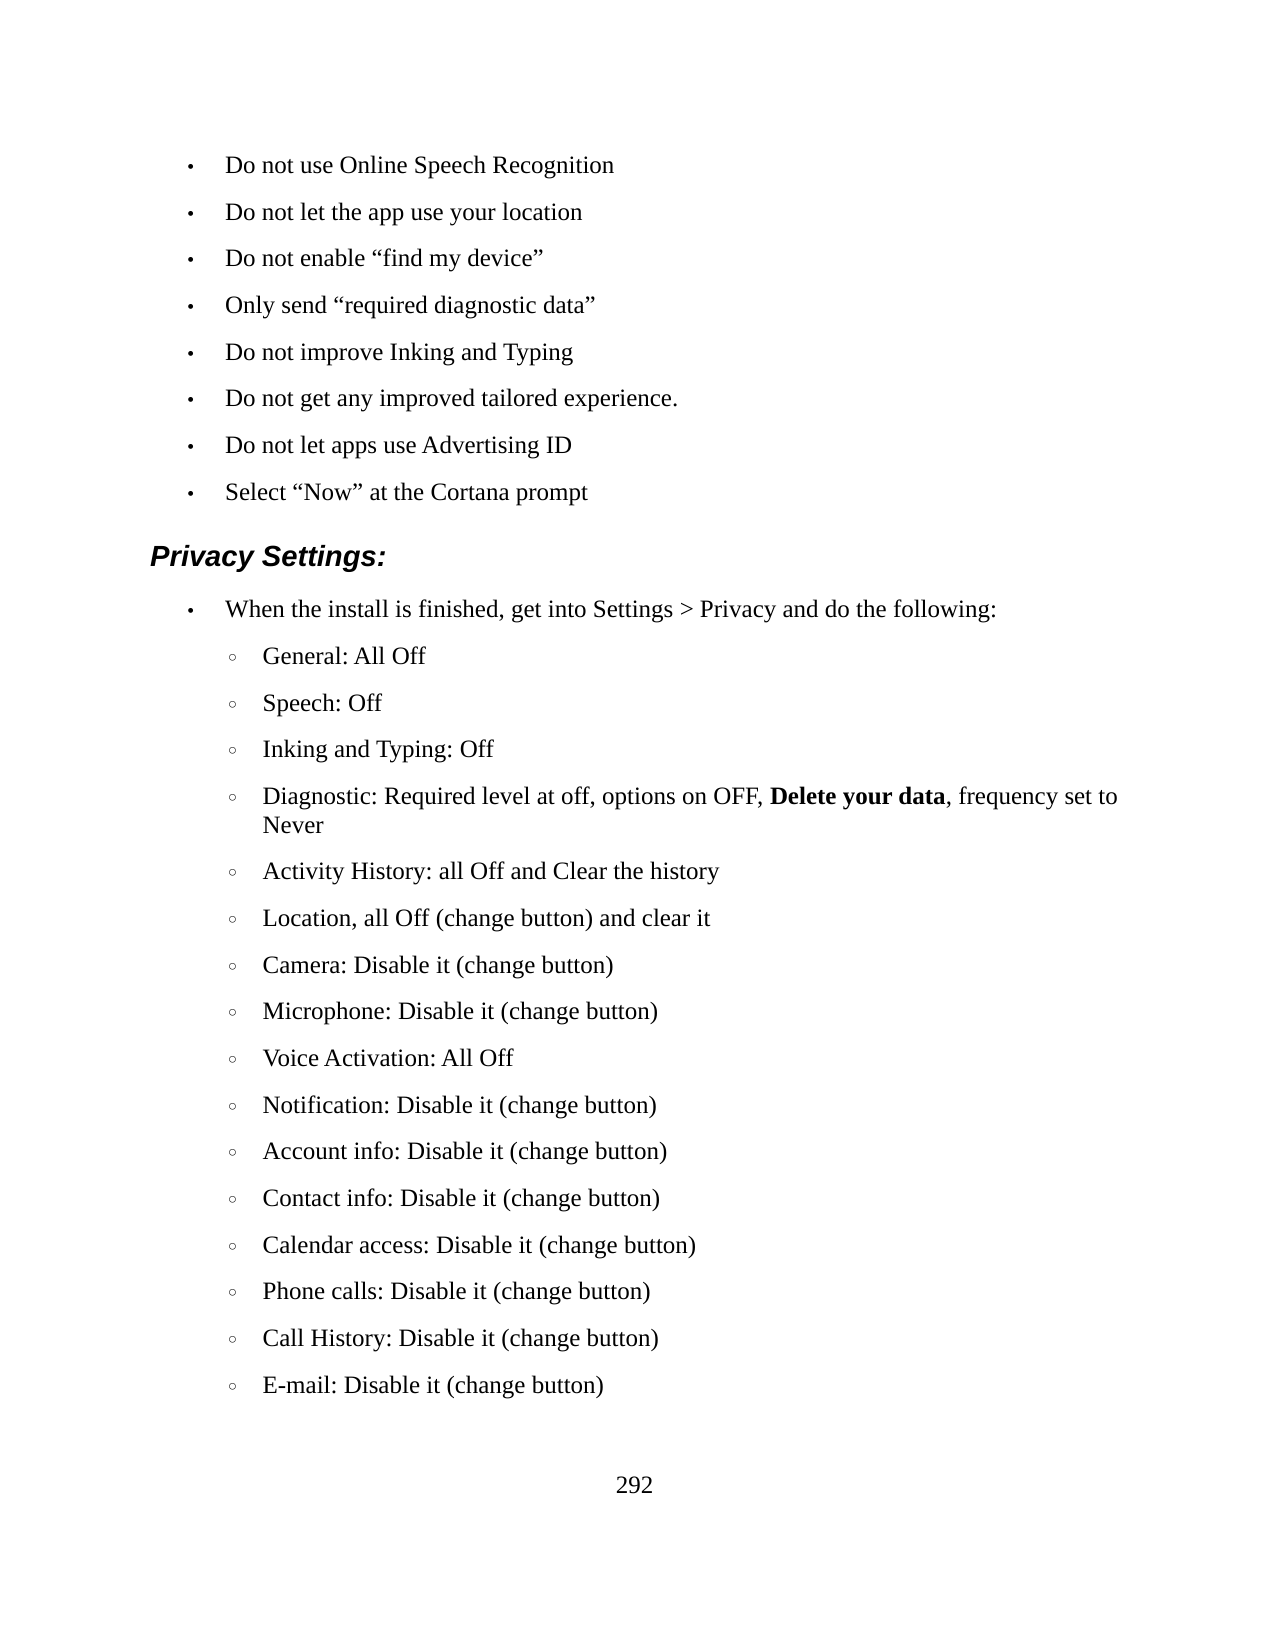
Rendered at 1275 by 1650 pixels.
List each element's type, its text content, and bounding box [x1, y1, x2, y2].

list Phone calls: Disable it (change button) [225, 1276, 1125, 1305]
list Inking and Typing: Off [225, 734, 1125, 763]
list E-mail: Disable it (change button) [225, 1370, 1125, 1398]
list When the install is finished, get into Settings > Privacy and do the following: [187, 594, 1125, 623]
list Account info: Disable it (change button) [225, 1136, 1125, 1165]
list Do not let apps use Advertising ID [187, 430, 1125, 459]
list General: All Off [225, 641, 1125, 670]
list Microphone: Disable it (change button) [225, 996, 1125, 1025]
list Contact info: Disable it (change button) [225, 1183, 1125, 1212]
list Do not use Online Speech Recognition [187, 150, 1125, 179]
list Only send “required diagnostic data” [187, 290, 1125, 319]
list Voice Activation: All Off [225, 1043, 1125, 1072]
list Activity History: all Off and Clear the history [225, 856, 1125, 885]
list Select “Now” at the Cortana prompt [187, 477, 1125, 505]
list Do not enable “find my device” [187, 243, 1125, 272]
list Calendar access: Disable it (change button) [225, 1230, 1125, 1258]
list Call History: Disable it (change button) [225, 1323, 1125, 1352]
list Do not improve Inking and Typing [187, 337, 1125, 365]
list Location, all Off (change button) and clear it [225, 903, 1125, 932]
list Do not let the app use your location [187, 197, 1125, 225]
list Notification: Disable it (change button) [225, 1090, 1125, 1118]
list Do not get any improved tailored experience. [187, 383, 1125, 412]
subtitle Privacy Settings: [150, 539, 1125, 573]
list Diagnostic: Required level at off, options on OFF, Delete your data, frequency set to Never [225, 781, 1125, 838]
list Camera: Disable it (change button) [225, 950, 1125, 978]
list Speech: Off [225, 688, 1125, 716]
